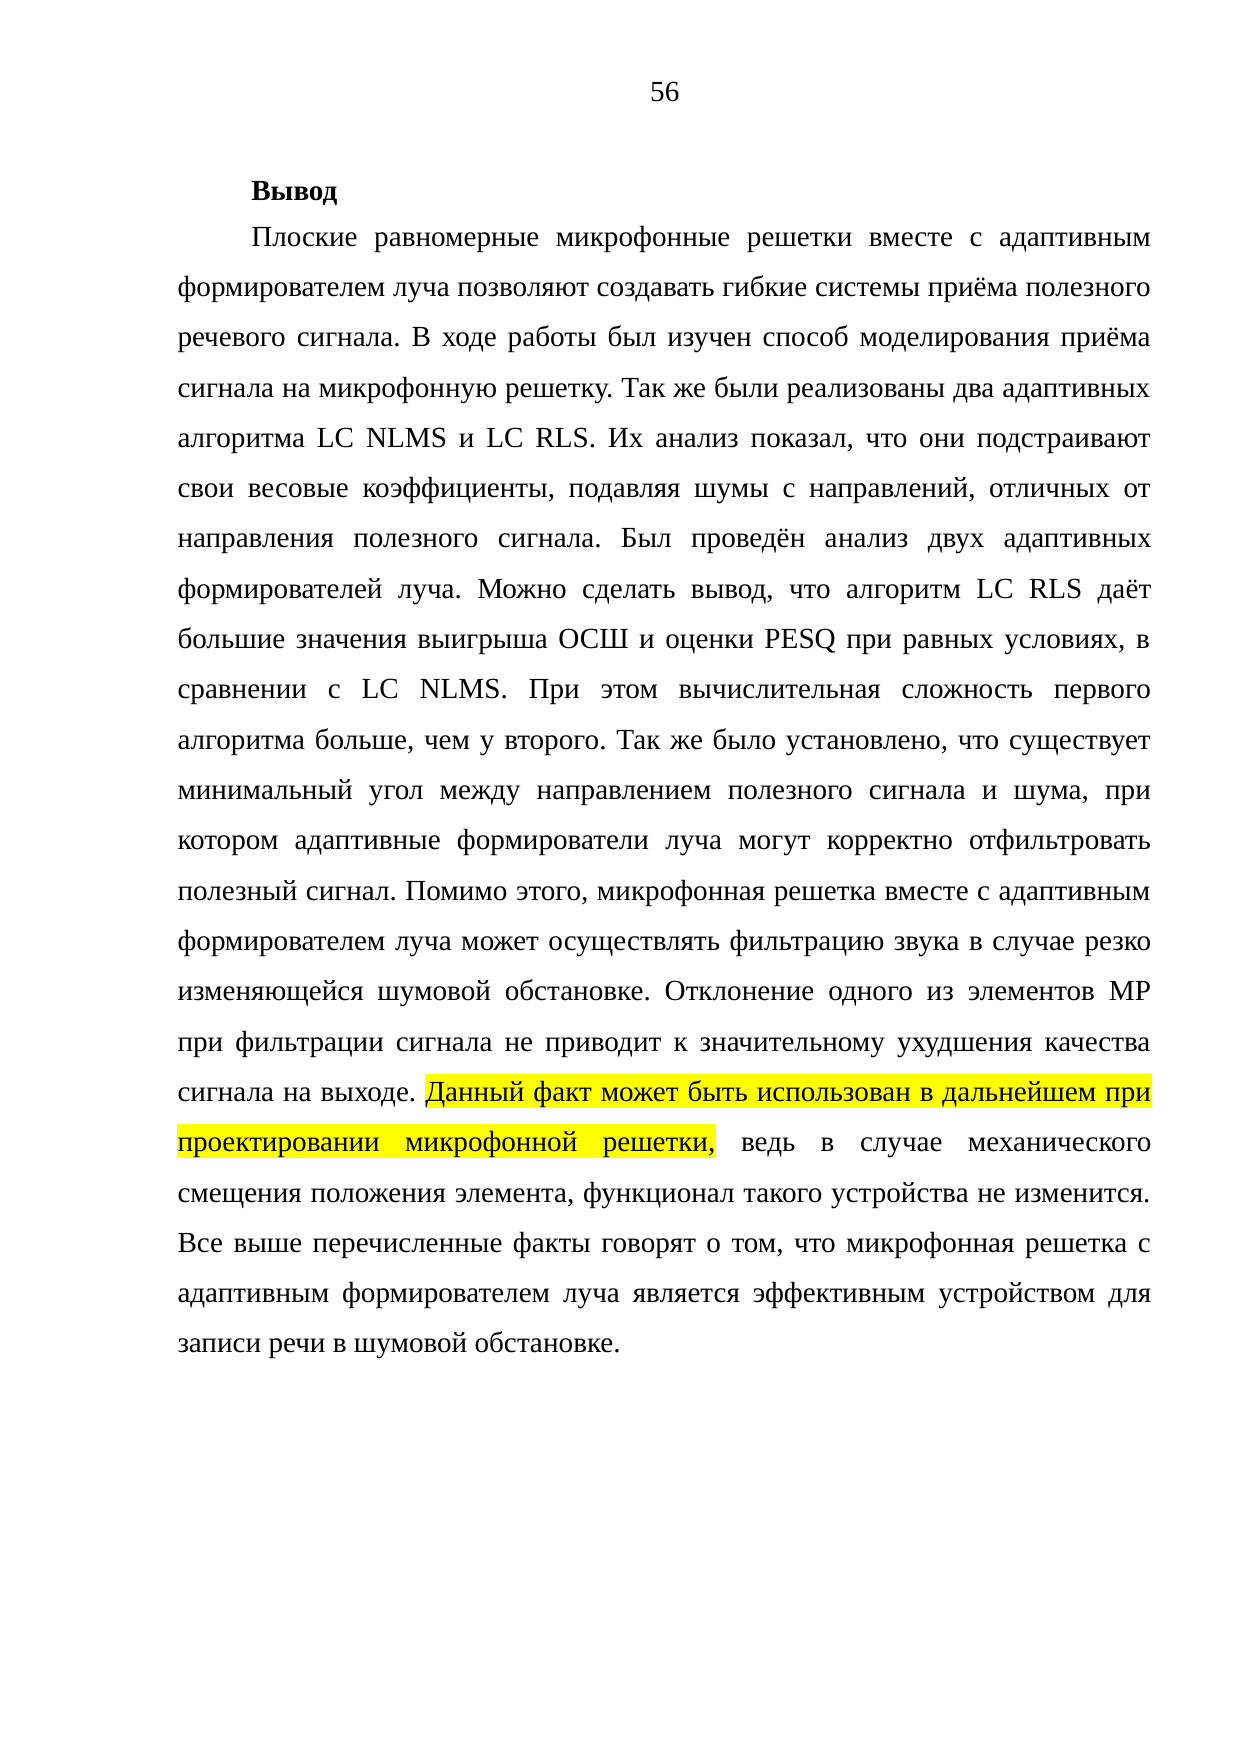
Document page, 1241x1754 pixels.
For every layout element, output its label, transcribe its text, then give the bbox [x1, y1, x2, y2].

subtitle Вывод [177, 173, 1152, 206]
text Плоские равномерные микрофонные решетки вместе с адаптивным формирователем луча позволяют создавать гибкие системы приёма полезного речевого сигнала. В ходе работы был изучен способ моделирования приёма сигнала на микрофонную решетку. Так же были реализованы два адаптивных алгоритма LC NLMS и LC RLS. Их анализ показал, что они подстраивают свои весовые коэффициенты, подавляя шумы с направлений, отличных от направления полезного сигнала. Был проведён анализ двух адаптивных формирователей луча. Можно сделать вывод, что алгоритм LC RLS даёт большие значения выигрыша ОСШ и оценки PESQ при равных условиях, в сравнении с LC NLMS. При этом вычислительная сложность первого алгоритма больше, чем у второго. Так же было установлено, что существует минимальный угол между направлением полезного сигнала и шума, при котором адаптивные формирователи луча могут корректно отфильтровать полезный сигнал. Помимо этого, микрофонная решетка вместе с адаптивным формирователем луча может осуществлять фильтрацию звука в случае резко изменяющейся шумовой обстановке. Отклонение одного из элементов МР при фильтрации сигнала не приводит к значительному ухудшения качества сигнала на выходе. Данный факт может быть использован в дальнейшем при проектировании микрофонной решетки, ведь в случае механического смещения положения элемента, функционал такого устройства не изменится. Все выше перечисленные факты говорят о том, что микрофонная решетка с адаптивным формирователем луча является эффективным устройством для записи речи в шумовой обстановке. [177, 219, 1152, 1359]
